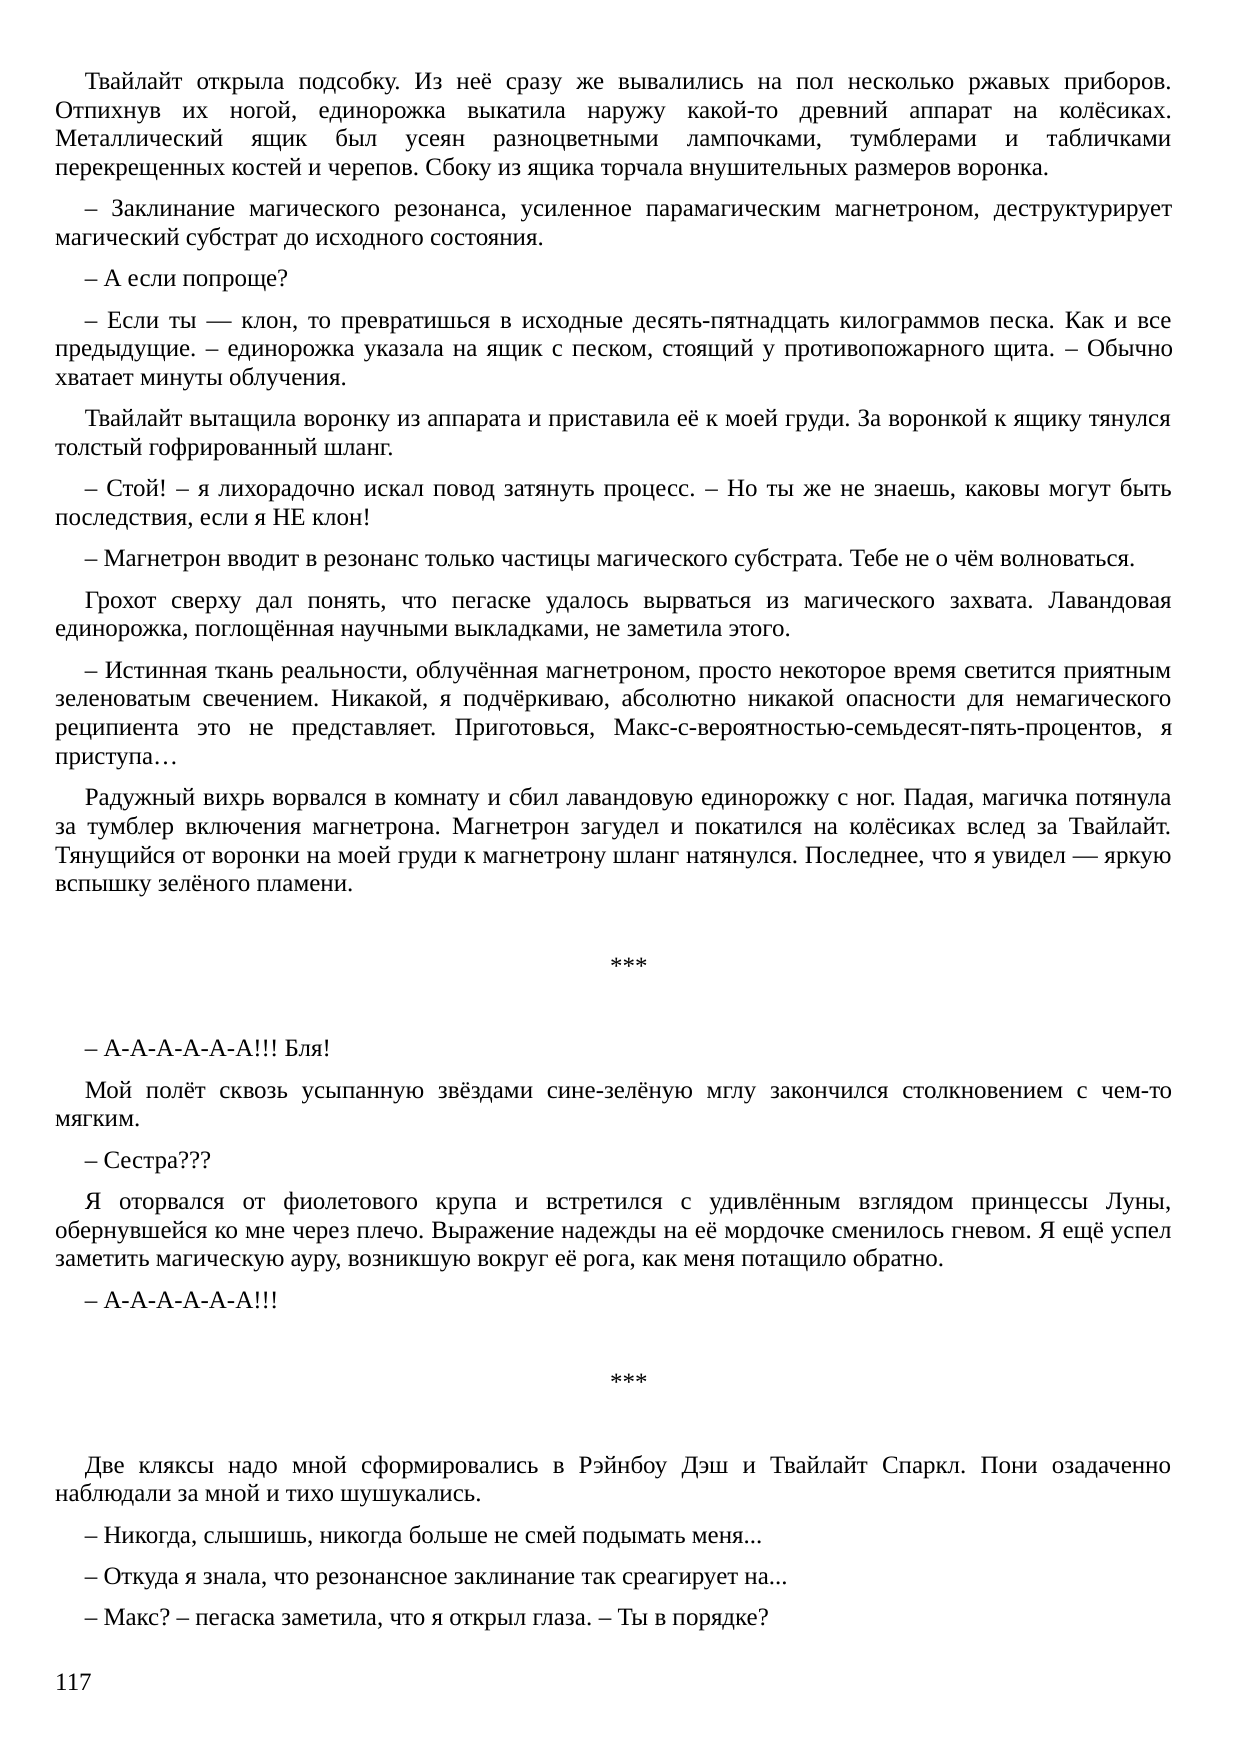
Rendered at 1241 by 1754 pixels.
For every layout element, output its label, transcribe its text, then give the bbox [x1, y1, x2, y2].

text Мой полёт сквозь усыпанную звёздами сине-зелёную мглу закончился столкновением с чем-то мягким. [55, 1075, 1173, 1132]
text Грохот сверху дал понять, что пегаске удалось вырваться из магического захвата. Лавандовая единорожка, поглощённая научными выкладками, не заметила этого. [55, 585, 1173, 642]
text – Стой! – я лихорадочно искал повод затянуть процесс. – Но ты же не знаешь, каковы могут быть последствия, если я НЕ клон! [55, 473, 1173, 531]
text – Макс? – пегаска заметила, что я открыл глаза. – Ты в порядке? [55, 1602, 1173, 1631]
text – Никогда, слышишь, никогда больше не смей подымать меня... [55, 1520, 1173, 1548]
text *** [55, 1367, 1173, 1396]
text Твайлайт вытащила воронку из аппарата и приставила её к моей груди. За воронкой к ящику тянулся толстый гофрированный шланг. [55, 403, 1173, 461]
text Я оторвался от фиолетового крупа и встретился с удивлённым взглядом принцессы Луны, обернувшейся ко мне через плечо. Выражение надежды на её мордочке сменилось гневом. Я ещё успел заметить магическую ауру, возникшую вокруг её рога, как меня потащило обратно. [55, 1186, 1173, 1272]
text Радужный вихрь ворвался в комнату и сбил лавандовую единорожку с ног. Падая, магичка потянула за тумблер включения магнетрона. Магнетрон загудел и покатился на колёсиках вслед за Твайлайт. Тянущийся от воронки на моей груди к магнетрону шланг натянулся. Последнее, что я увидел — яркую вспышку зелёного пламени. [55, 782, 1173, 897]
text – А-А-А-А-А-А!!! [55, 1285, 1173, 1313]
text – Сестра??? [55, 1145, 1173, 1173]
text *** [55, 951, 1173, 980]
text – Заклинание магического резонанса, усиленное парамагическим магнетроном, деструктурирует магический субстрат до исходного состояния. [55, 193, 1173, 251]
text – А если попроще? [55, 263, 1173, 292]
text – А-А-А-А-А-А!!! Бля! [55, 1033, 1173, 1062]
text Две кляксы надо мной сформировались в Рэйнбоу Дэш и Твайлайт Спаркл. Пони озадаченно наблюдали за мной и тихо шушукались. [55, 1450, 1173, 1507]
text – Магнетрон вводит в резонанс только частицы магического субстрата. Тебе не о чём волноваться. [55, 543, 1173, 572]
text – Откуда я знала, что резонансное заклинание так среагирует на... [55, 1561, 1173, 1590]
text – Если ты — клон, то превратишься в исходные десять-пятнадцать килограммов песка. Как и все предыдущие. – единорожка указала на ящик с песком, стоящий у противопожарного щита. – Обычно хватает минуты облучения. [55, 305, 1173, 391]
text Твайлайт открыла подсобку. Из неё сразу же вывалились на пол несколько ржавых приборов. Отпихнув их ногой, единорожка выкатила наружу какой-то древний аппарат на колёсиках. Металлический ящик был усеян разноцветными лампочками, тумблерами и табличками перекрещенных костей и черепов. Сбоку из ящика торчала внушительных размеров воронка. [55, 66, 1173, 181]
text – Истинная ткань реальности, облучённая магнетроном, просто некоторое время светится приятным зеленоватым свечением. Никакой, я подчёркиваю, абсолютно никакой опасности для немагического реципиента это не представляет. Приготовься, Макс-с-вероятностью-семьдесят-пять-процентов, я приступа… [55, 655, 1173, 770]
